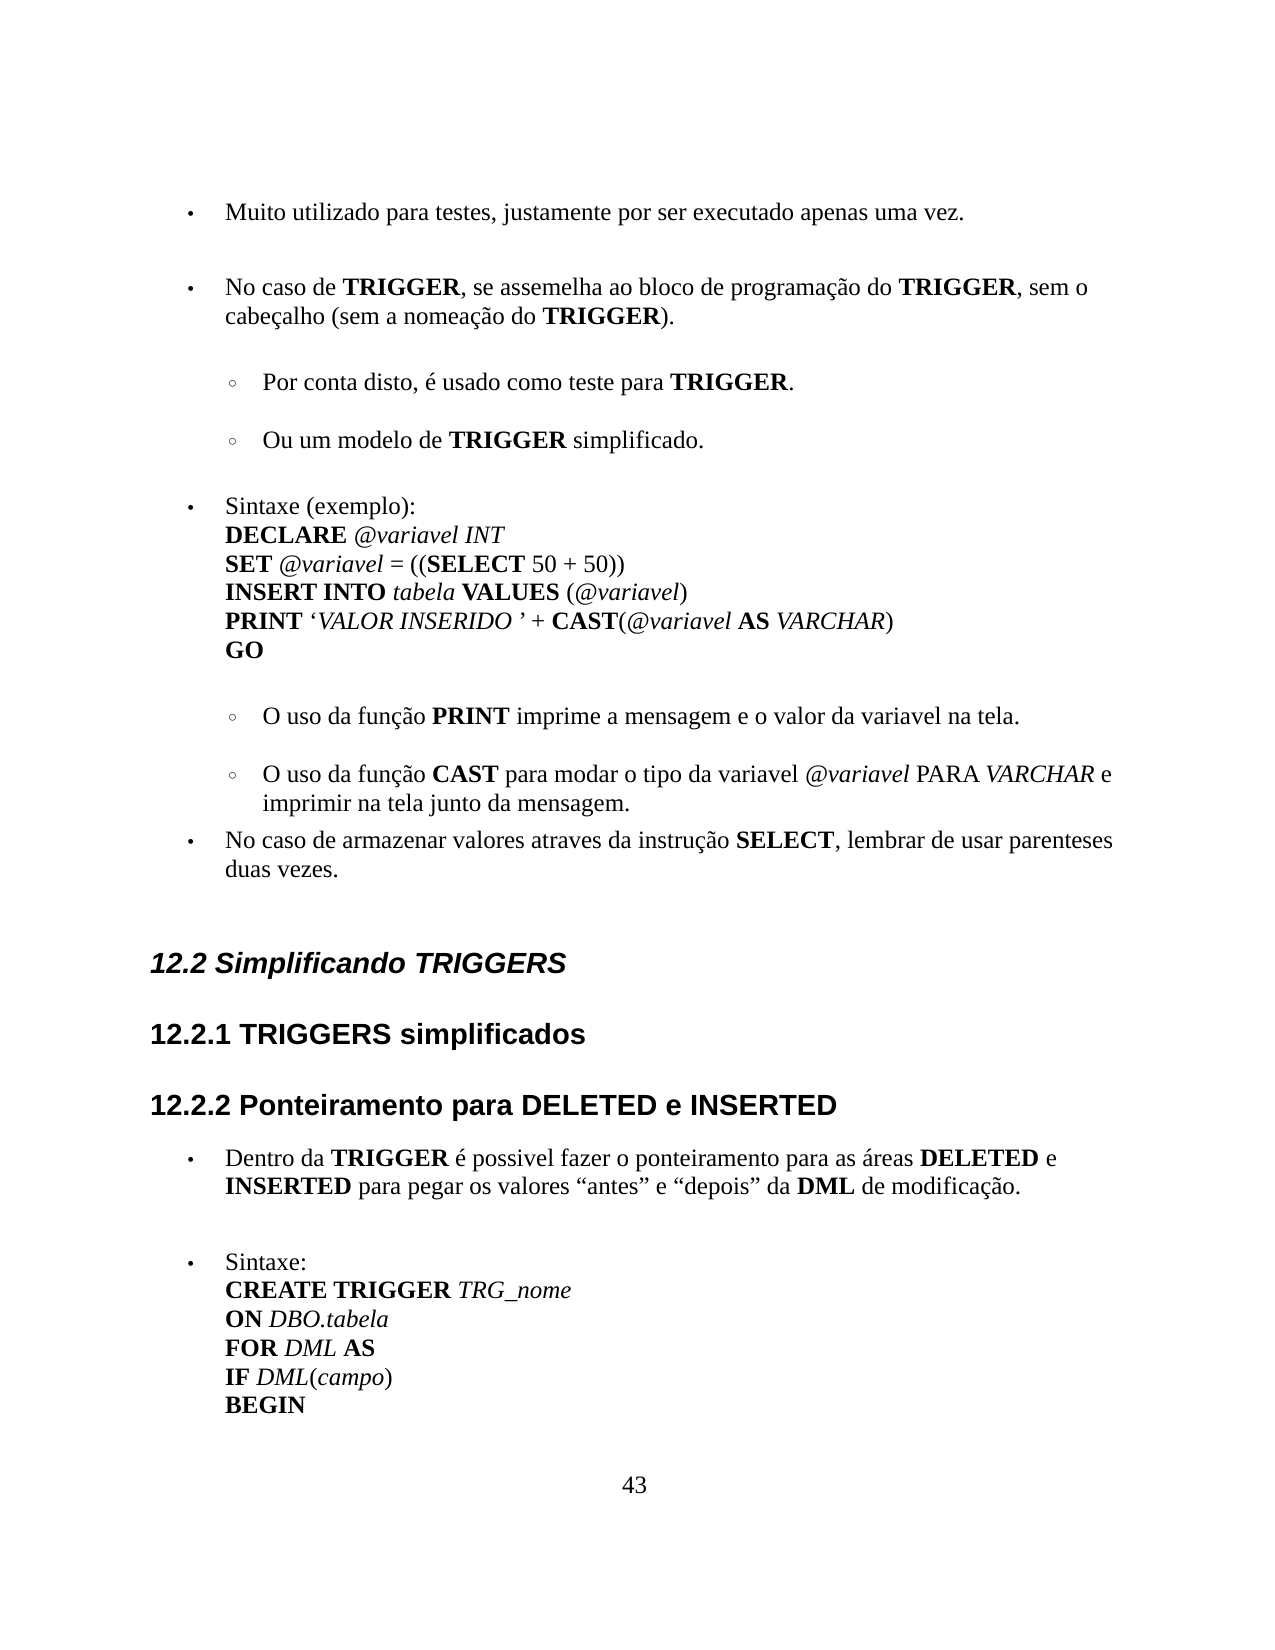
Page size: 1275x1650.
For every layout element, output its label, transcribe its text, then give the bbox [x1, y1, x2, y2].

subtitle 12.2 Simplificando TRIGGERS [150, 946, 1125, 979]
subtitle 12.2.1 TRIGGERS simplificados [150, 1017, 1125, 1050]
list [187, 150, 1125, 179]
list Ou um modelo de TRIGGER simplificado. [225, 425, 1125, 482]
list O uso da função PRINT imprime a mensagem e o valor da variavel na tela. [225, 701, 1125, 759]
list Sintaxe (exemplo): DECLARE @variavel INT SET @variavel = ((SELECT 50 + 50)) INSERT INTO tabela VALUES (@variavel) PRINT ‘VALOR INSERIDO ’ + CAST(@variavel AS VARCHAR) GO [187, 491, 1125, 692]
list Sintaxe: CREATE TRIGGER TRG_nome ON DBO.tabela FOR DML AS IF DML(campo) BEGIN [187, 1247, 1125, 1419]
list Dentro da TRIGGER é possivel fazer o ponteiramento para as áreas DELETED e INSERTED para pegar os valores “antes” e “depois” da DML de modificação. [187, 1143, 1125, 1229]
list O uso da função CAST para modar o tipo da variavel @variavel PARA VARCHAR e imprimir na tela junto da mensagem. [225, 759, 1125, 816]
subtitle 12.2.2 Ponteiramento para DELETED e INSERTED [150, 1088, 1125, 1121]
list No caso de TRIGGER, se assemelha ao bloco de programação do TRIGGER, sem o cabeçalho (sem a nomeação do TRIGGER). [187, 272, 1125, 358]
list Por conta disto, é usado como teste para TRIGGER. [225, 367, 1125, 425]
list No caso de armazenar valores atraves da instrução SELECT, lembrar de usar parenteses duas vezes. [187, 825, 1125, 912]
list Muito utilizado para testes, justamente por ser executado apenas uma vez. [187, 197, 1125, 254]
